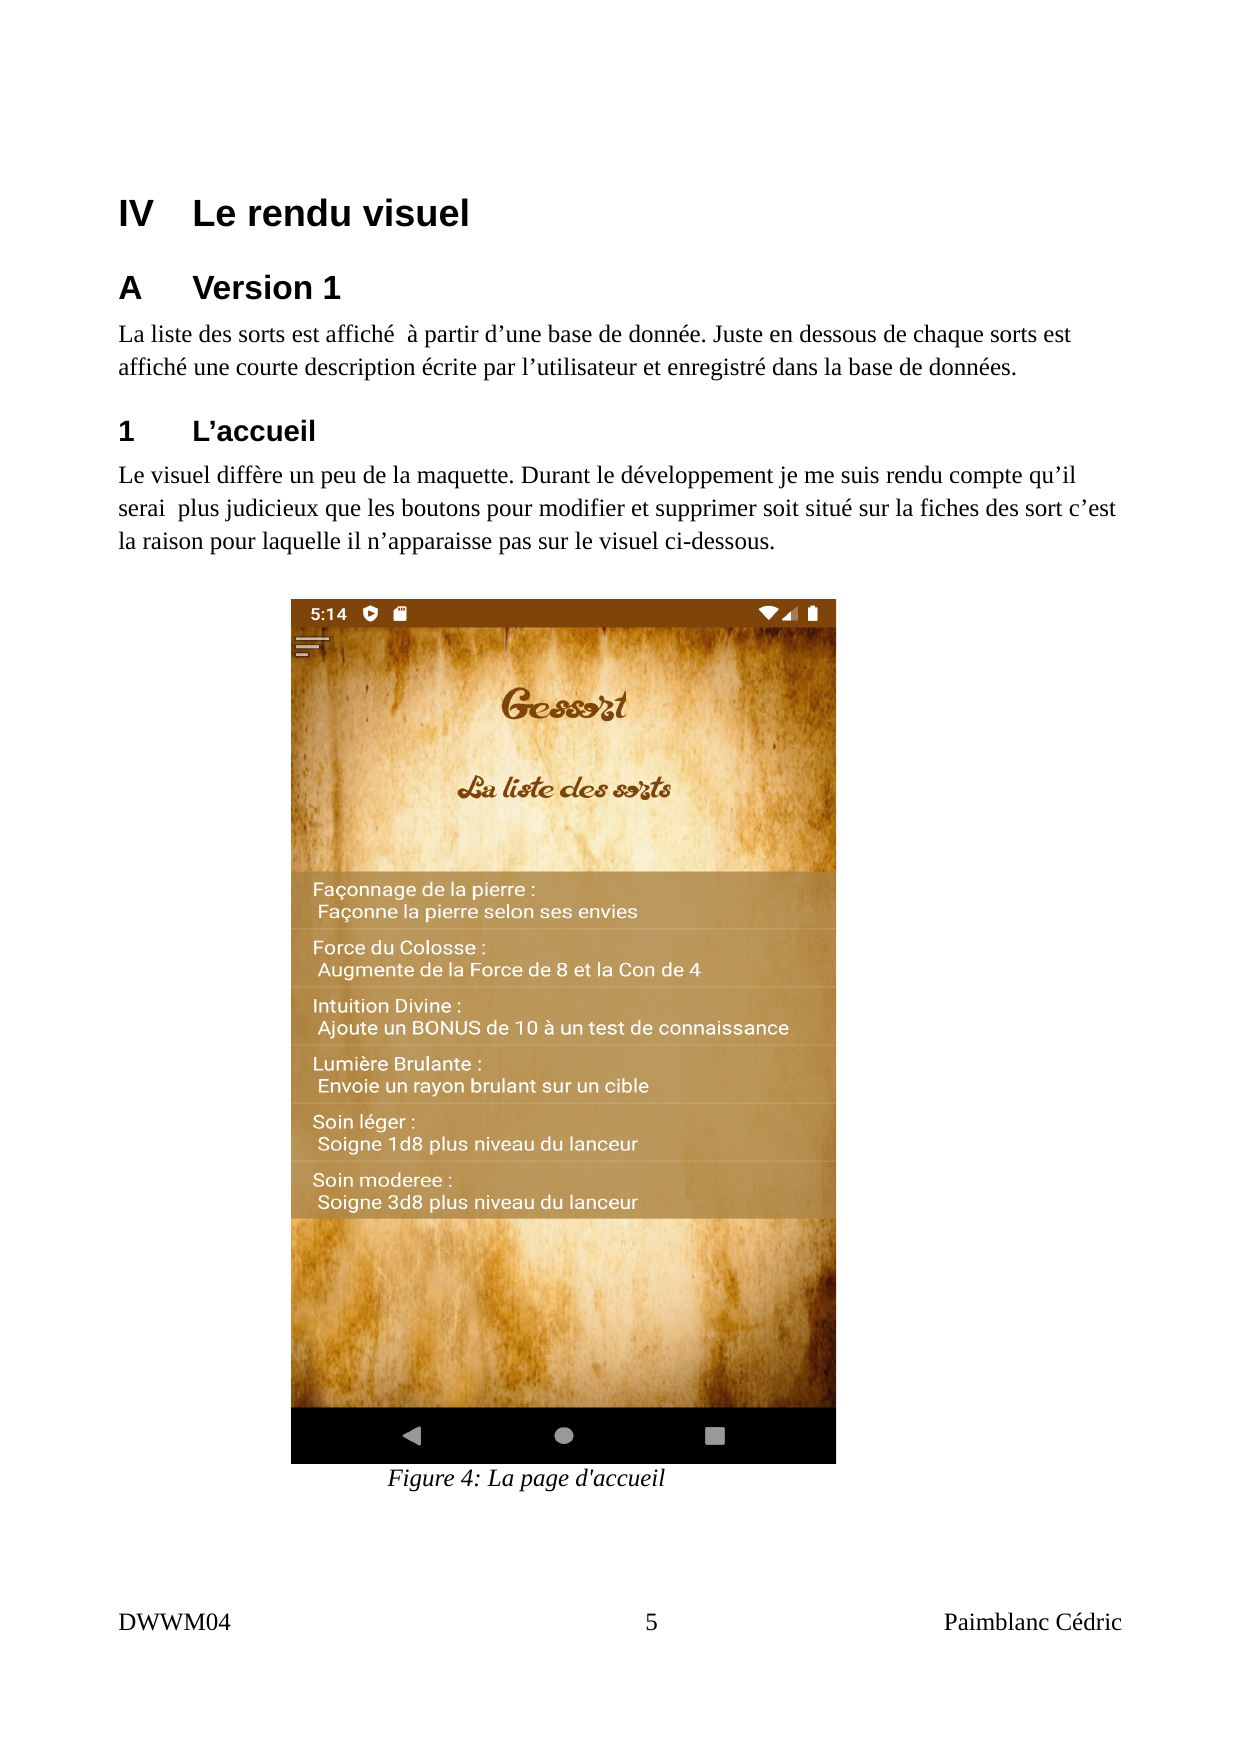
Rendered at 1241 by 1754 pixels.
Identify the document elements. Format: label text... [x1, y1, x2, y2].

text Le visuel diffère un peu de la maquette. Durant le développement je me suis rendu compte qu’il serai plus judicieux que les boutons pour modifier et supprimer soit situé sur la fiches des sort c’est la raison pour laquelle il n’apparaisse pas sur le visuel ci-dessous. [118, 460, 1122, 555]
subtitle Le rendu visuel [118, 191, 1122, 234]
subtitle L’accueil [118, 414, 1122, 448]
text Figure 4: La page d'accueil [387, 1464, 933, 1492]
table_header [837, 599, 933, 628]
picture [291, 599, 837, 1464]
subtitle Version 1 [118, 268, 1122, 306]
text La liste des sorts est affiché à partir d’une base de donnée. Juste en dessous de chaque sorts est affiché une courte description écrite par l’utilisateur et enregistré dans la base de données. [118, 319, 1122, 381]
